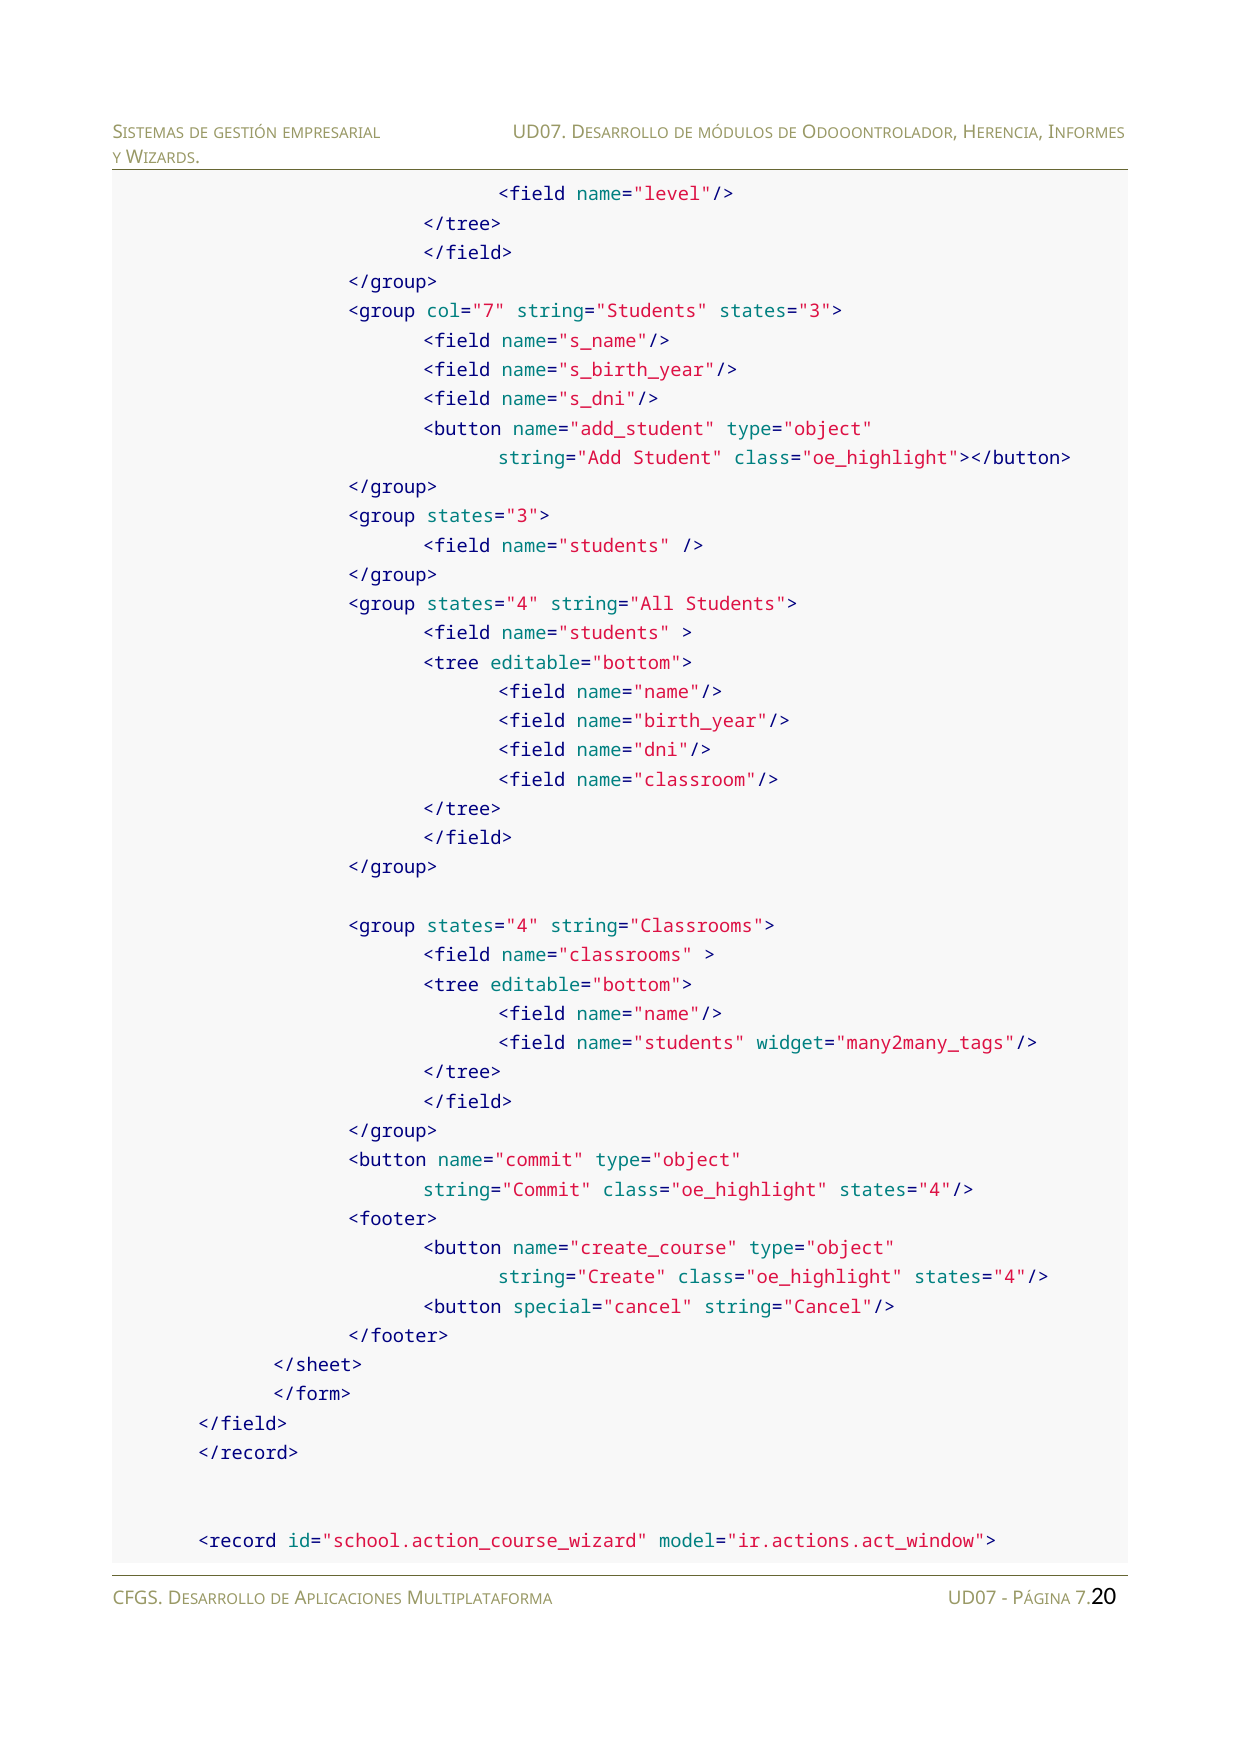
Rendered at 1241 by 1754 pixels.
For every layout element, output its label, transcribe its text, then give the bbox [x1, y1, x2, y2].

table_header <field name="level"/> </tree> </field> </group> <group col="7" string="Students" states="3"> <field name="s_name"/> <field name="s_birth_year"/> <field name="s_dni"/> <button name="add_student" type="object" string="Add Student" class="oe_highlight"></button> </group> <group states="3"> <field name="students" /> </group> <group states="4" string="All Students"> <field name="students" > <tree editable="bottom"> <field name="name"/> <field name="birth_year"/> <field name="dni"/> <field name="classroom"/> </tree> </field> </group> <group states="4" string="Classrooms"> <field name="classrooms" > <tree editable="bottom"> <field name="name"/> <field name="students" widget="many2many_tags"/> </tree> </field> </group> <button name="commit" type="object" string="Commit" class="oe_highlight" states="4"/> <footer> <button name="create_course" type="object" string="Create" class="oe_highlight" states="4"/> <button special="cancel" string="Cancel"/> </footer> </sheet> </form> </field> </record> <record id="school.action_course_wizard" model="ir.actions.act_window"> [112, 170, 1128, 1563]
